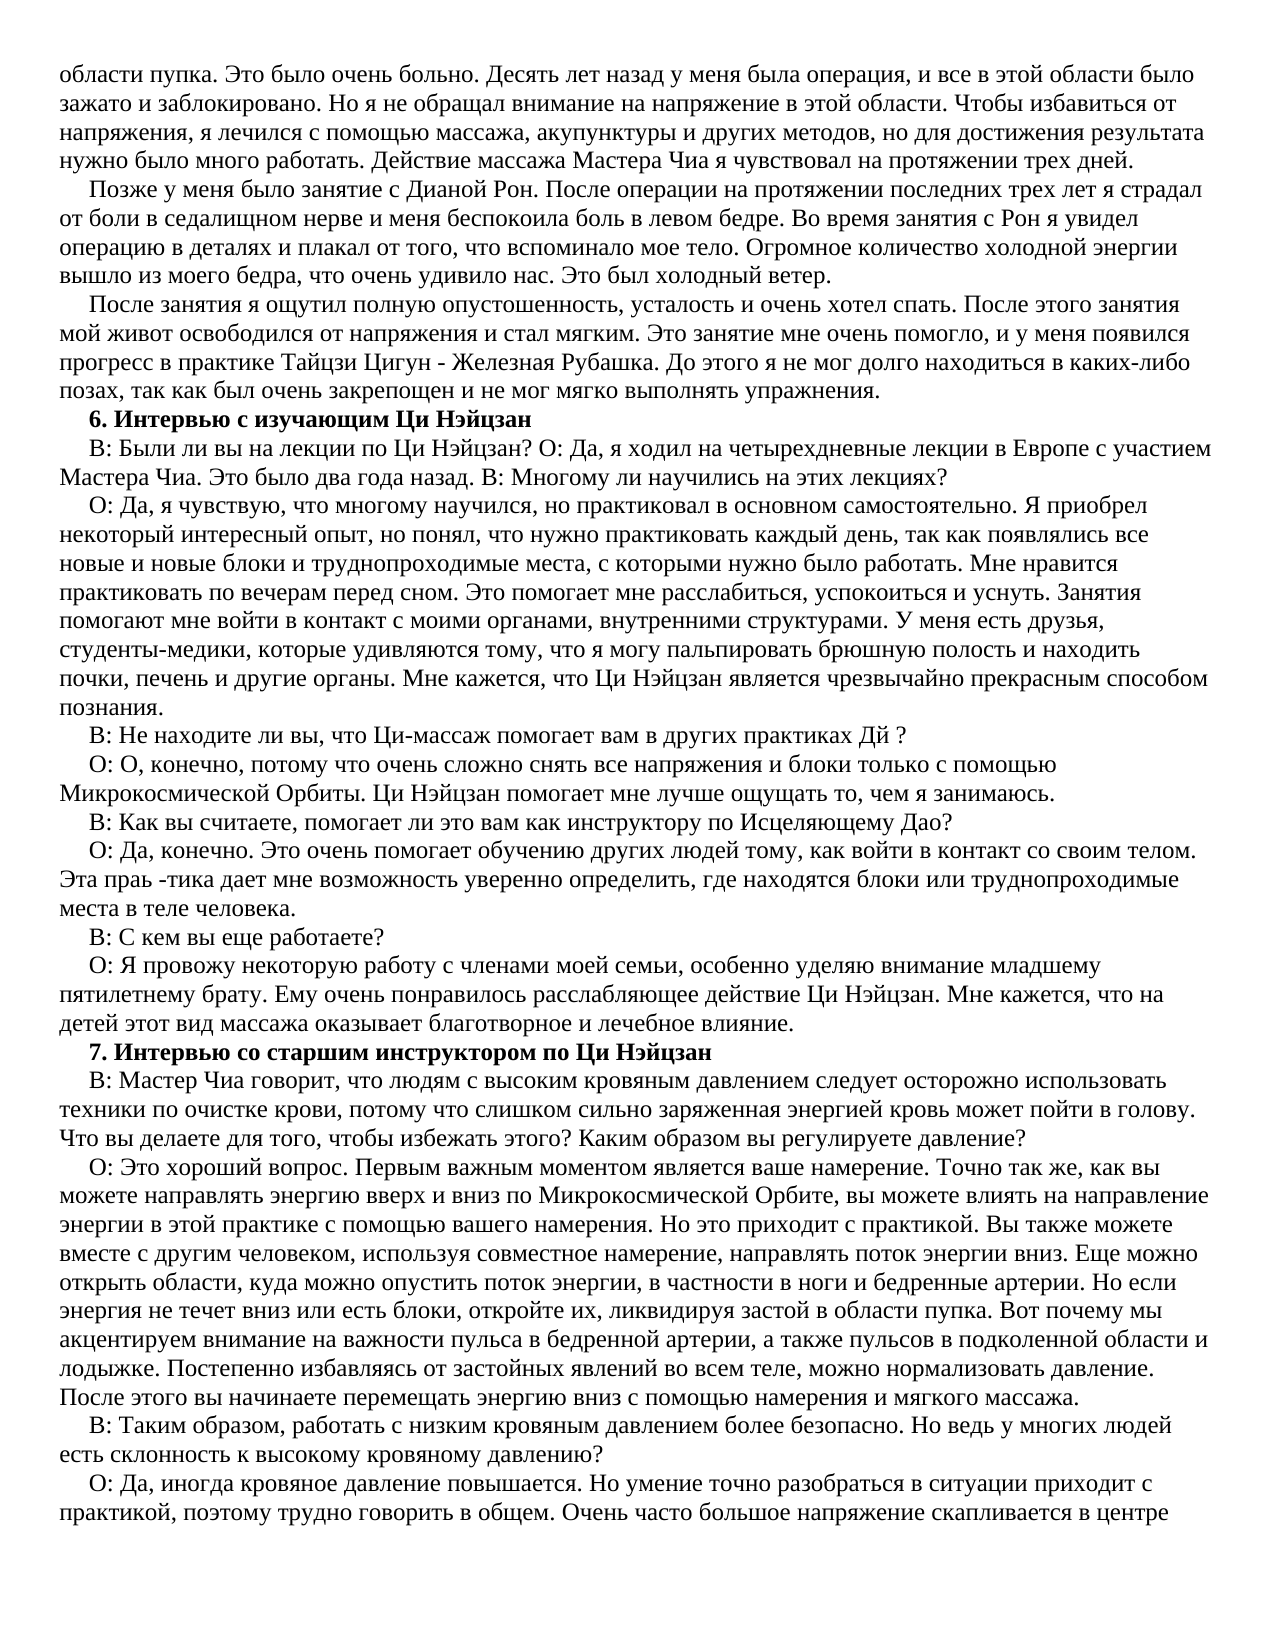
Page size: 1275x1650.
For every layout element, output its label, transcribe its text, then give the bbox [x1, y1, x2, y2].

text В: С кем вы еще работаете? [59, 922, 1216, 950]
text О: Да, я чувствую, что многому научился, но практиковал в основном самостоятельно. Я приобрел некоторый интересный опыт, но понял, что нужно практиковать каждый день, так как появлялись все новые и новые блоки и труднопроходимые места, с которыми нужно было работать. Мне нравится практиковать по вечерам перед сном. Это помогает мне расслабиться, успокоиться и уснуть. Занятия помогают мне войти в контакт с моими органами, внутренними структурами. У меня есть друзья, студенты-медики, которые удивляются тому, что я могу пальпировать брюшную полость и находить почки, печень и другие органы. Мне кажется, что Ци Нэйцзан является чрезвычайно прекрасным способом познания. [59, 490, 1216, 720]
text В: Как вы считаете, помогает ли это вам как инструктору по Исцеляющему Дао? [59, 807, 1216, 835]
text 6. Интервью с изучающим Ци Нэйцзан [59, 404, 1216, 433]
text О: Я провожу некоторую работу с членами моей семьи, особенно уделяю внимание младшему пятилетнему брату. Ему очень понравилось расслабляющее действие Ци Нэйцзан. Мне кажется, что на детей этот вид массажа оказывает благотворное и лечебное влияние. [59, 950, 1216, 1037]
text В: Не находите ли вы, что Ци-массаж помогает вам в других практиках Дй ? [59, 720, 1216, 749]
text В: Таким образом, работать с низким кровяным давлением более безопасно. Но ведь у многих людей есть склонность к высокому кровяному давлению? [59, 1410, 1216, 1468]
text О: Да, иногда кровяное давление повышается. Но умение точно разобраться в ситуации приходит с практикой, поэтому трудно говорить в общем. Очень часто большое напряжение скапливается в центре [59, 1468, 1216, 1525]
text О: Да, конечно. Это очень помогает обучению других людей тому, как войти в контакт со своим телом. Эта праь -тика дает мне возможность уверенно определить, где находятся блоки или труднопроходимые места в теле человека. [59, 835, 1216, 922]
text Позже у меня было занятие с Дианой Рон. После операции на протяжении последних трех лет я страдал от боли в седалищном нерве и меня беспокоила боль в левом бедре. Во время занятия с Рон я увидел операцию в деталях и плакал от того, что вспоминало мое тело. Огромное количество холодной энергии вышло из моего бедра, что очень удивило нас. Это был холодный ветер. [59, 174, 1216, 289]
text В: Были ли вы на лекции по Ци Нэйцзан? О: Да, я ходил на четырехдневные лекции в Европе с участием Мастера Чиа. Это было два года назад. В: Многому ли научились на этих лекциях? [59, 433, 1216, 490]
text 7. Интервью со старшим инструктором по Ци Нэйцзан [59, 1037, 1216, 1065]
text После занятия я ощутил полную опустошенность, усталость и очень хотел спать. После этого занятия мой живот освободился от напряжения и стал мягким. Это занятие мне очень помогло, и у меня появился прогресс в практике Тайцзи Цигун - Железная Рубашка. До этого я не мог долго находиться в каких-либо позах, так как был очень закрепощен и не мог мягко выполнять упражнения. [59, 289, 1216, 404]
text В: Мастер Чиа говорит, что людям с высоким кровяным давлением следует осторожно использовать техники по очистке крови, потому что слишком сильно заряженная энергией кровь может пойти в голову. Что вы делаете для того, чтобы избежать этого? Каким образом вы регулируете давление? [59, 1065, 1216, 1152]
text О: Это хороший вопрос. Первым важным моментом является ваше намерение. Точно так же, как вы можете направлять энергию вверх и вниз по Микрокосмической Орбите, вы можете влиять на направление энергии в этой практике с помощью вашего намерения. Но это приходит с практикой. Вы также можете вместе с другим человеком, используя совместное намерение, направлять поток энергии вниз. Еще можно открыть области, куда можно опустить поток энергии, в частности в ноги и бедренные артерии. Но если энергия не течет вниз или есть блоки, откройте их, ликвидируя застой в области пупка. Вот почему мы акцентируем внимание на важности пульса в бедренной артерии, а также пульсов в подколенной области и лодыжке. Постепенно избавляясь от застойных явлений во всем теле, можно нормализовать давление. После этого вы начинаете перемещать энергию вниз с помощью намерения и мягкого массажа. [59, 1152, 1216, 1410]
text области пупка. Это было очень больно. Десять лет назад у меня была операция, и все в этой области было зажато и заблокировано. Но я не обращал внимание на напряжение в этой области. Чтобы избавиться от напряжения, я лечился с помощью массажа, акупунктуры и других методов, но для достижения результата нужно было много работать. Действие массажа Мастера Чиа я чувствовал на протяжении трех дней. [59, 59, 1216, 174]
text О: О, конечно, потому что очень сложно снять все напряжения и блоки только с помощью Микрокосмической Орбиты. Ци Нэйцзан помогает мне лучше ощущать то, чем я занимаюсь. [59, 749, 1216, 807]
